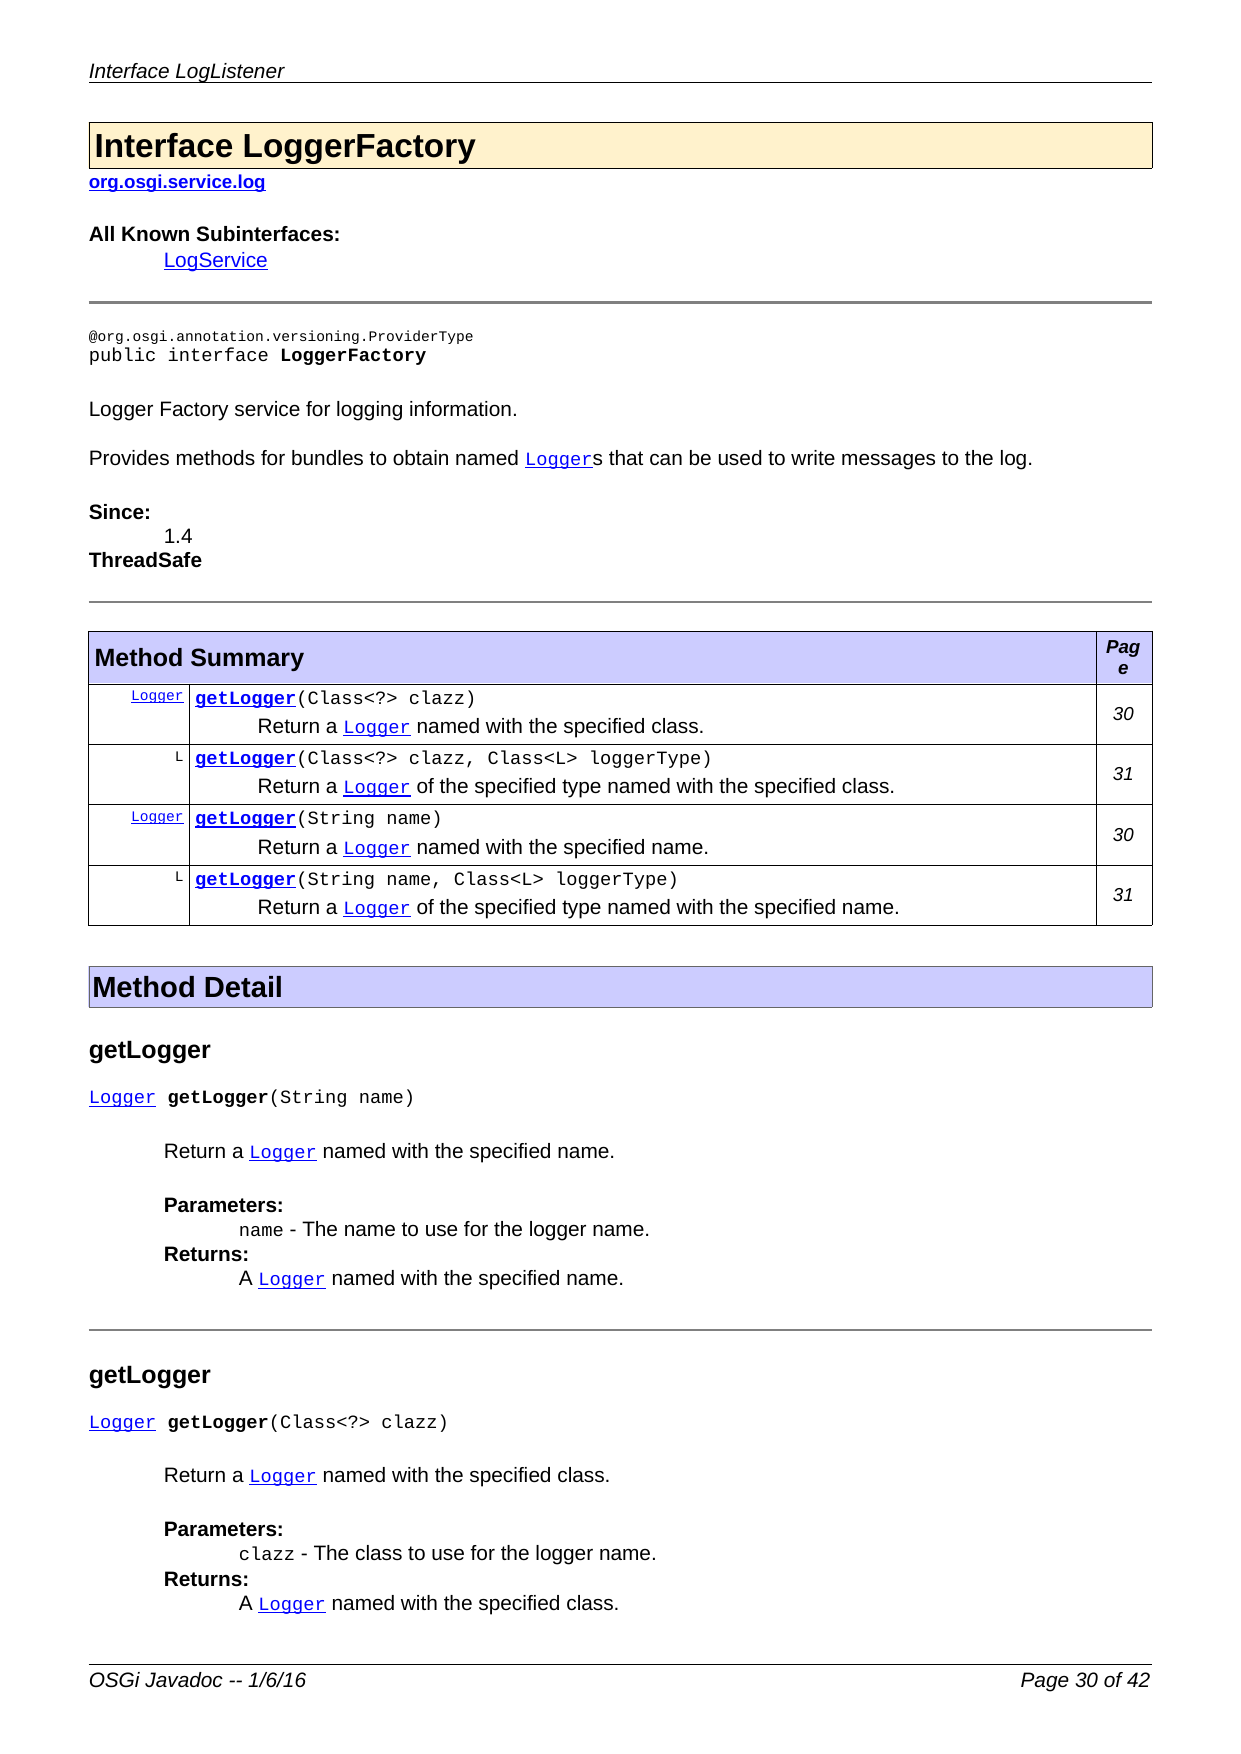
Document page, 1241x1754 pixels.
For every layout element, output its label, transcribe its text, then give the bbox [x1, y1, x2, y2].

subtitle getLogger [88, 1359, 1152, 1388]
table_cell L [89, 745, 189, 804]
table_cell 29 [1097, 805, 1152, 864]
text A Logger named with the specified name. [238, 1266, 1152, 1291]
text clazz - The class to use for the logger name. [238, 1541, 1152, 1566]
text Since: [88, 500, 1152, 524]
subtitle getLogger [88, 1035, 1152, 1064]
table_cell getLogger(Class<?> clazz, Class<L> loggerType) Return a Logger of the specified type named with the specified class. [190, 745, 1096, 804]
text Logger getLogger(Class<?> clazz) [88, 1412, 1152, 1434]
text org.osgi.service.log [88, 171, 1152, 193]
table_header Method Summary [89, 632, 1096, 683]
text Provides methods for bundles to obtain named Loggers that can be used to write messages to the log. [88, 446, 1152, 471]
text @org.osgi.annotation.versioning.ProviderType public interface LoggerFactory [88, 330, 1152, 367]
text LogService [163, 248, 1152, 272]
subtitle All Known Subinterfaces: [88, 222, 1152, 246]
table_cell 30 [1097, 745, 1152, 804]
table_cell 30 [1097, 866, 1152, 925]
text A Logger named with the specified class. [238, 1590, 1152, 1616]
subtitle Interface LoggerFactory [90, 123, 1152, 168]
text Parameters: [163, 1517, 1152, 1541]
table_cell L [89, 866, 189, 925]
table_cell Logger [89, 685, 189, 744]
table_cell getLogger(String name) Return a Logger named with the specified name. [190, 805, 1096, 864]
text Returns: [163, 1242, 1152, 1266]
table_cell 29 [1097, 685, 1152, 744]
text ThreadSafe [88, 548, 1152, 572]
subtitle Method Detail [90, 967, 1152, 1007]
text Returns: [163, 1566, 1152, 1590]
text Return a Logger named with the specified name. [163, 1139, 1152, 1164]
text Logger Factory service for logging information. [88, 397, 1152, 421]
text Logger getLogger(String name) [88, 1088, 1152, 1109]
text name - The name to use for the logger name. [238, 1217, 1152, 1242]
table_header Page [1097, 632, 1152, 683]
text 1.4 [163, 524, 1152, 548]
table_cell getLogger(Class<?> clazz) Return a Logger named with the specified class. [190, 685, 1096, 744]
text Parameters: [163, 1193, 1152, 1217]
text Return a Logger named with the specified class. [163, 1463, 1152, 1488]
table_cell Logger [89, 805, 189, 864]
table_cell getLogger(String name, Class<L> loggerType) Return a Logger of the specified type named with the specified name. [190, 866, 1096, 925]
